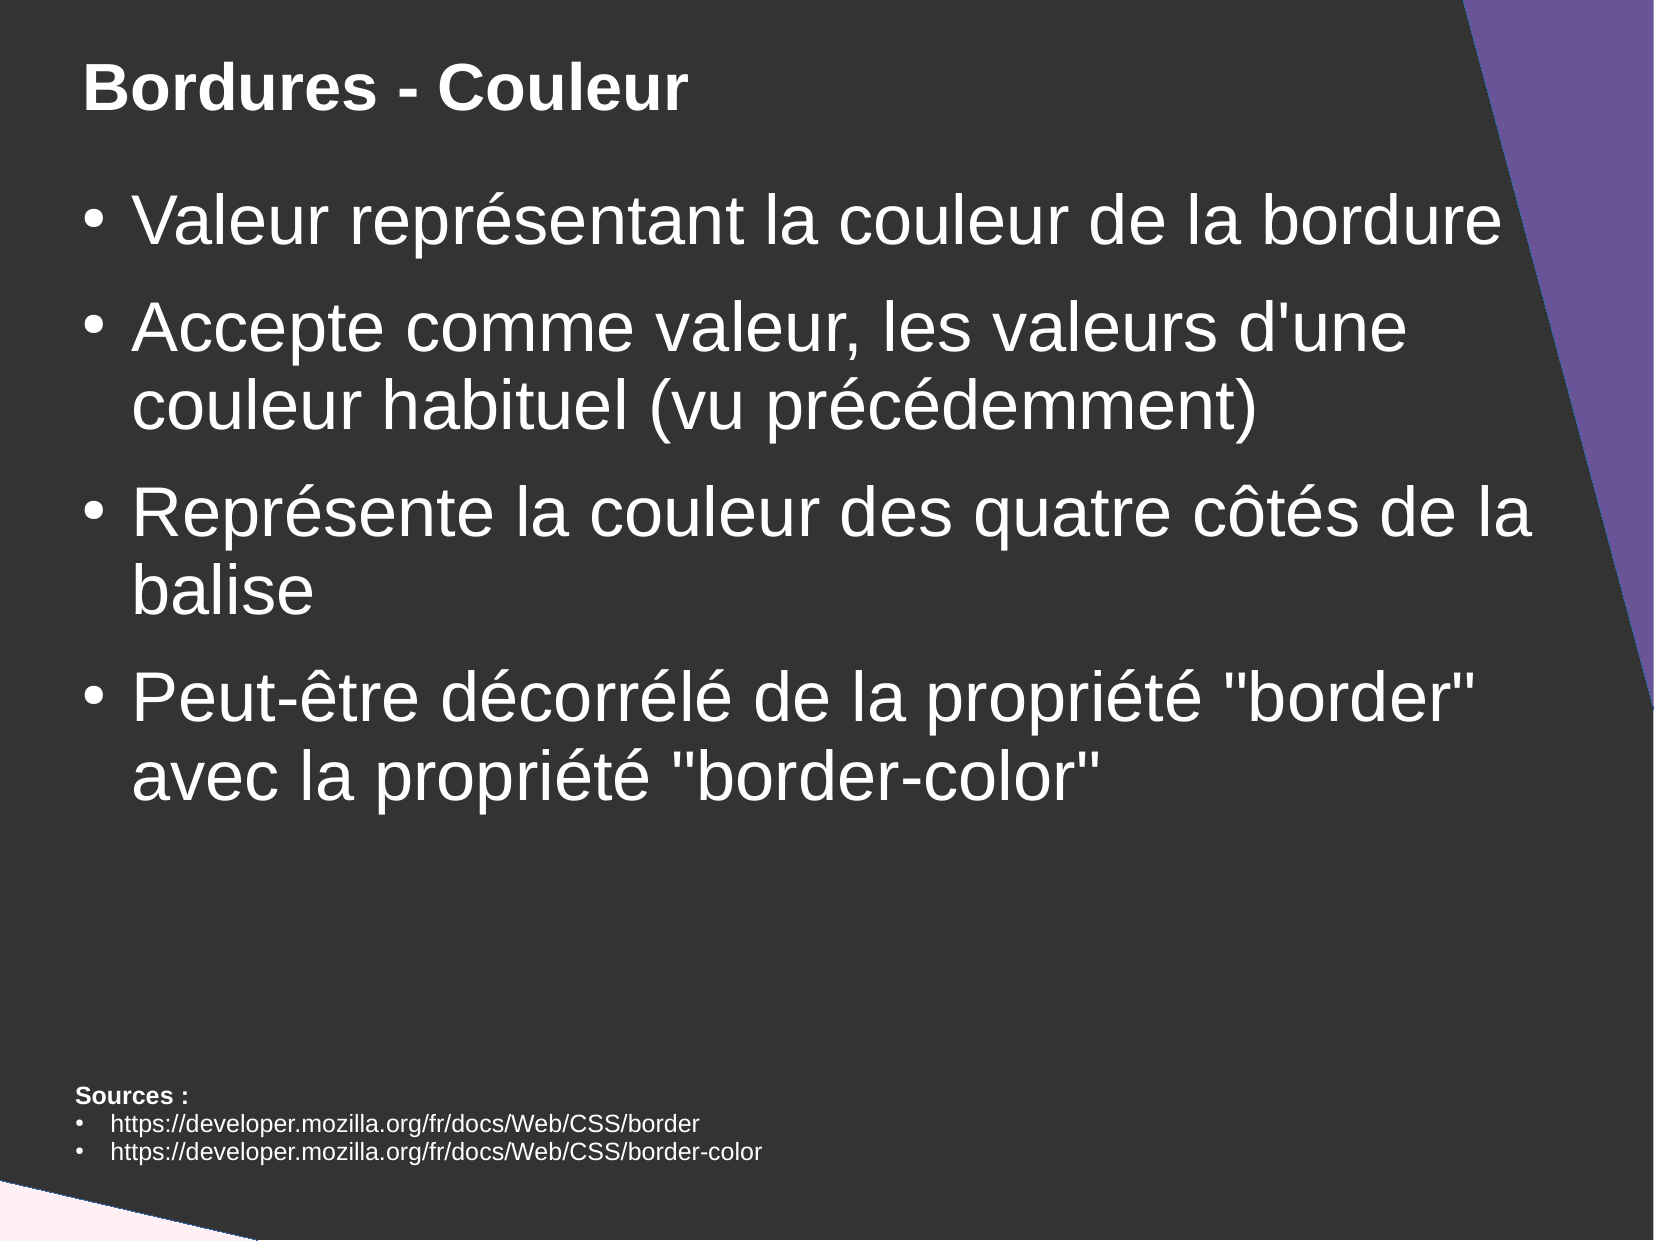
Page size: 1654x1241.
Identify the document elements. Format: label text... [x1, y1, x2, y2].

list Valeur représentant la couleur de la bordure Accepte comme valeur, les valeurs d'une couleur habituel (vu précédemment) Représente la couleur des quatre côtés de la balise Peut-être décorrélé de la propriété "border" avec la propriété "border-color" [64, 180, 1604, 815]
title Bordures - Couleur [82, 49, 1571, 130]
text_box [0, 1180, 262, 1241]
text_box Sources : https://developer.mozilla.org/fr/docs/Web/CSS/border https://developer.mozilla.org/fr/docs/Web/CSS/border-color [60, 1074, 1546, 1217]
text_box [1463, 0, 1654, 710]
